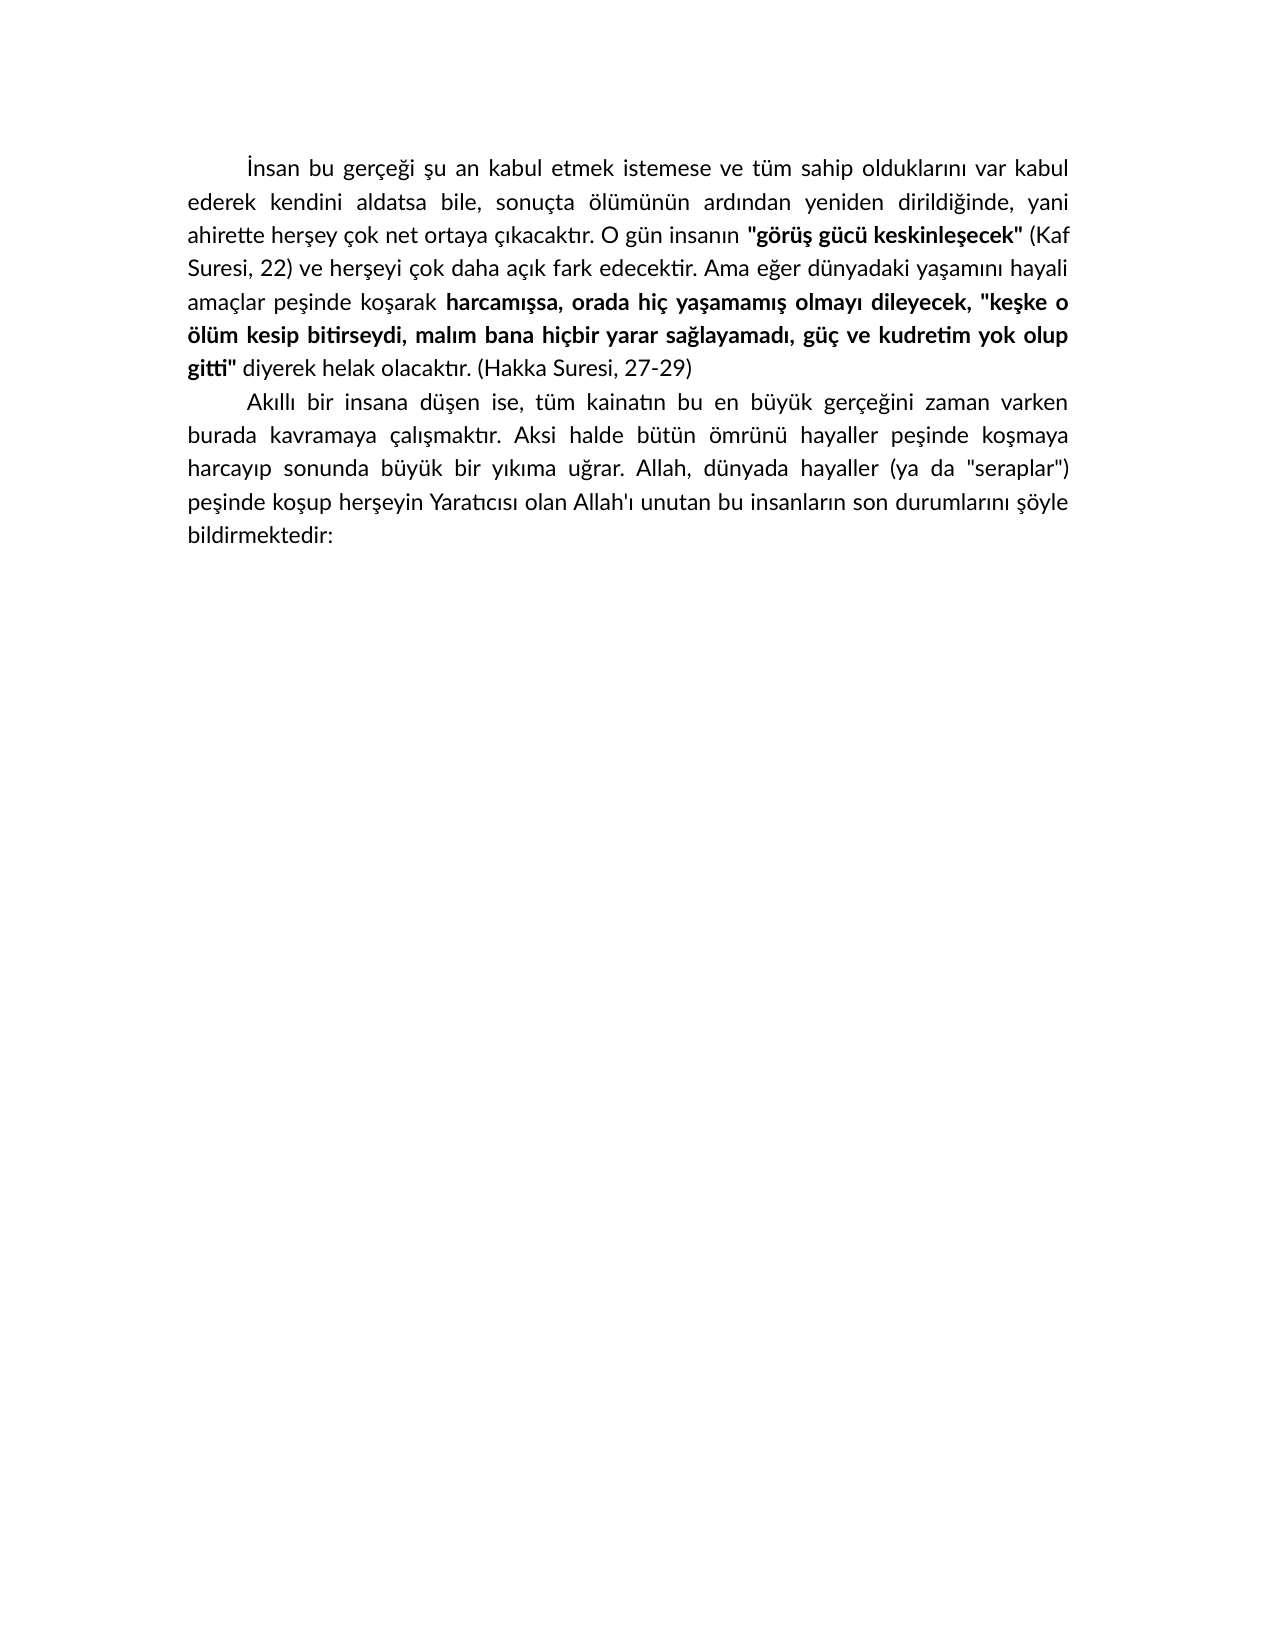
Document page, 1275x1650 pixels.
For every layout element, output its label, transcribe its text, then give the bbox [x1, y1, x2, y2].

text Akıllı bir insana düşen ise, tüm kainatın bu en büyük gerçeğini zaman varken burada kavramaya çalışmaktır. Aksi halde bütün ömrünü hayaller peşinde koşmaya harcayıp sonunda büyük bir yıkıma uğrar. Allah, dünyada hayaller (ya da "seraplar") peşinde koşup herşeyin Yaratıcısı olan Allah'ı unutan bu insanların son durumlarını şöyle bildirmektedir: [187, 383, 1070, 550]
text İnsan bu gerçeği şu an kabul etmek istemese ve tüm sahip olduklarını var kabul ederek kendini aldatsa bile, sonuçta ölümünün ardından yeniden dirildiğinde, yani ahirette herşey çok net ortaya çıkacaktır. O gün insanın "görüş gücü keskinleşecek" (Kaf Suresi, 22) ve herşeyi çok daha açık fark edecektir. Ama eğer dünyadaki yaşamını hayali amaçlar peşinde koşarak harcamışsa, orada hiç yaşamamış olmayı dileyecek, "keşke o ölüm kesip bitirseydi, malım bana hiçbir yarar sağlayamadı, güç ve kudretim yok olup gitti" diyerek helak olacaktır. (Hakka Suresi, 27-29) [187, 150, 1070, 383]
